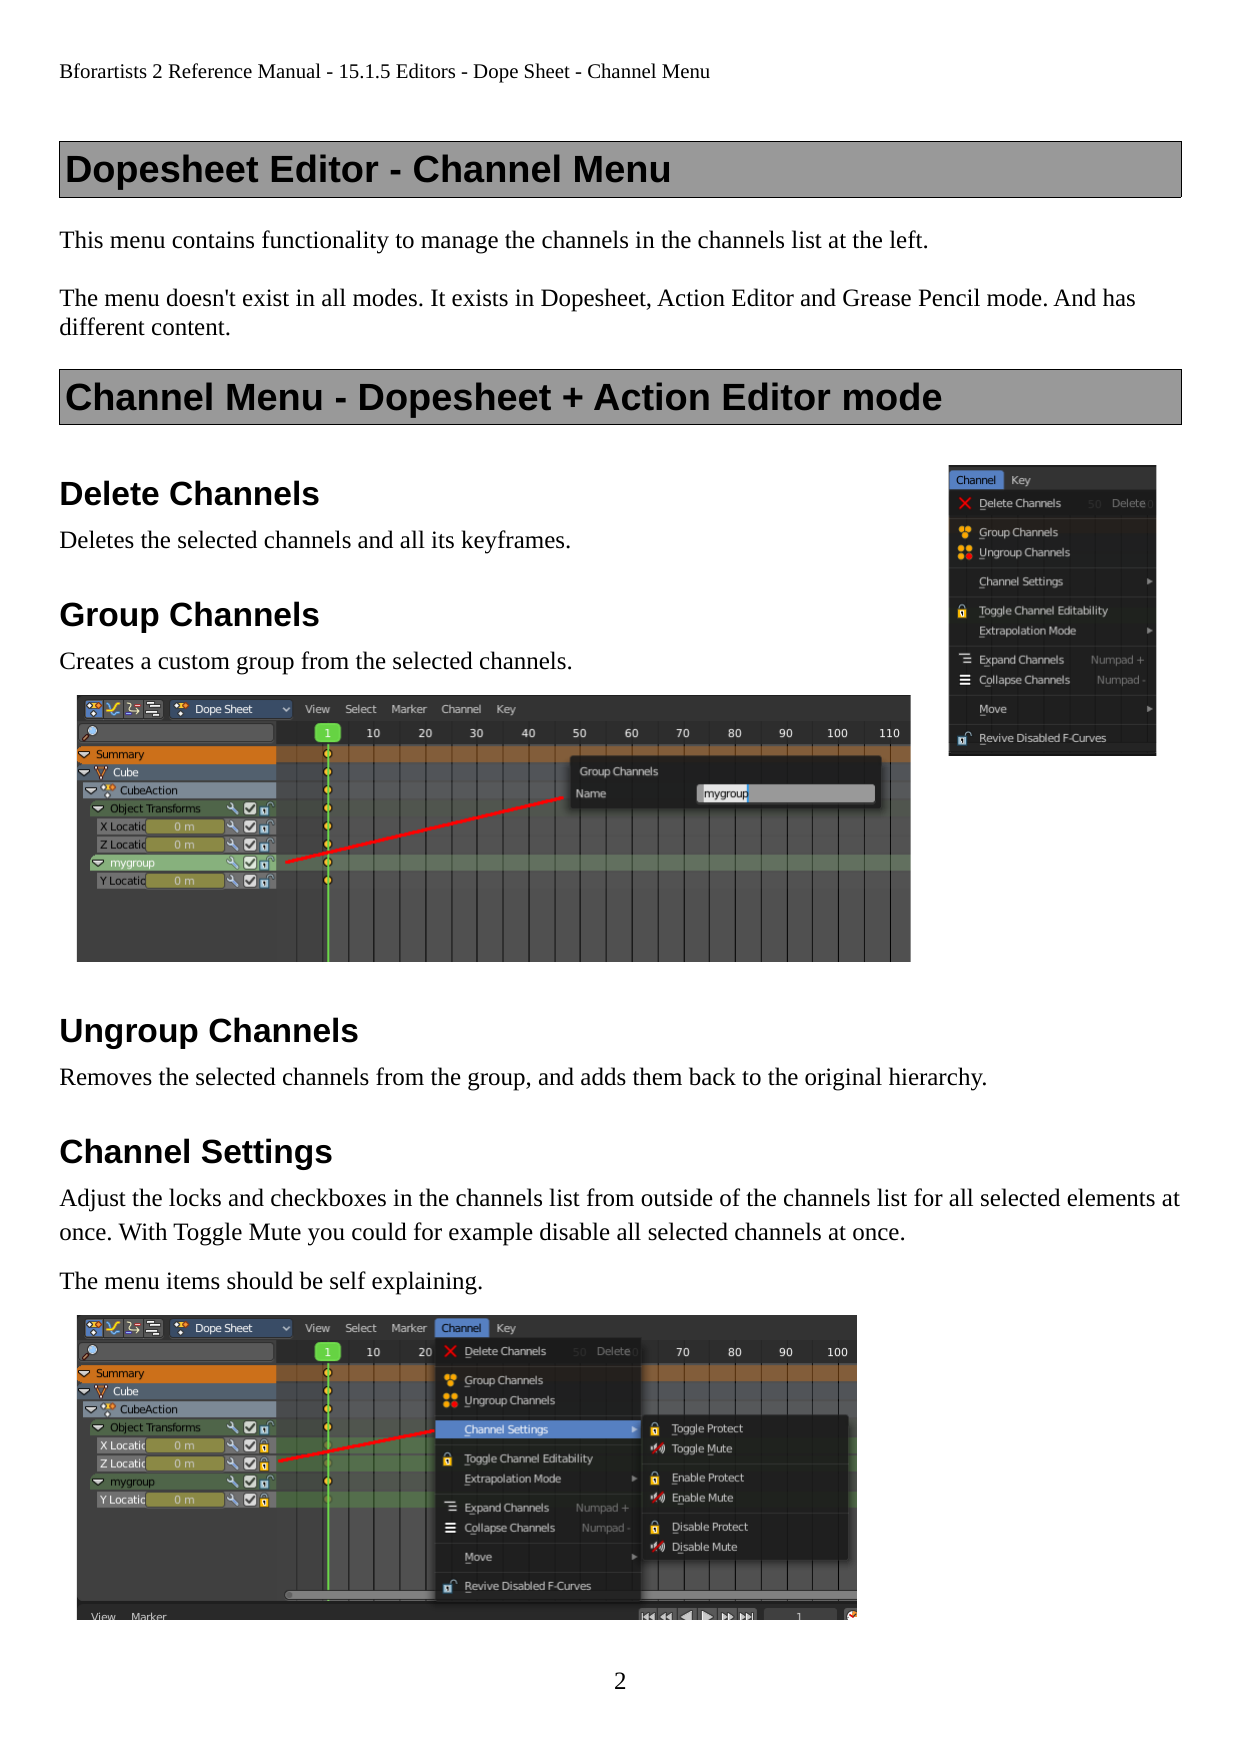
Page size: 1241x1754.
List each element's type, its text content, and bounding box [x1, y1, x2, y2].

subtitle Channel Settings [59, 1132, 1181, 1170]
subtitle Ungroup Channels [59, 1011, 1181, 1049]
picture [948, 465, 1157, 756]
subtitle [1157, 474, 1181, 513]
text This menu contains functionality to manage the channels in the channels list at the left. [59, 225, 1181, 254]
text Creates a custom group from the selected channels. [59, 646, 948, 675]
picture [76, 1315, 857, 1620]
text The menu doesn't exist in all modes. It exists in Dopesheet, Action Editor and Grease Pencil mode. And has different content. [59, 283, 1181, 340]
table_header Dopesheet Editor - Channel Menu [60, 142, 1181, 197]
subtitle Delete Channels [59, 474, 948, 513]
subtitle Group Channels [59, 595, 948, 634]
text Deletes the selected channels and all its keyframes. [59, 525, 948, 554]
text Adjust the locks and checkboxes in the channels list from outside of the channels list for all selected elements at once. With Toggle Mute you could for example disable all selected channels at once. [59, 1183, 1181, 1246]
picture [76, 695, 911, 962]
text The menu items should be self explaining. [59, 1266, 1181, 1295]
subtitle [1157, 595, 1181, 634]
table_header Channel Menu - Dopesheet + Action Editor mode [60, 370, 1181, 424]
text Removes the selected channels from the group, and adds them back to the original hierarchy. [59, 1062, 1181, 1090]
